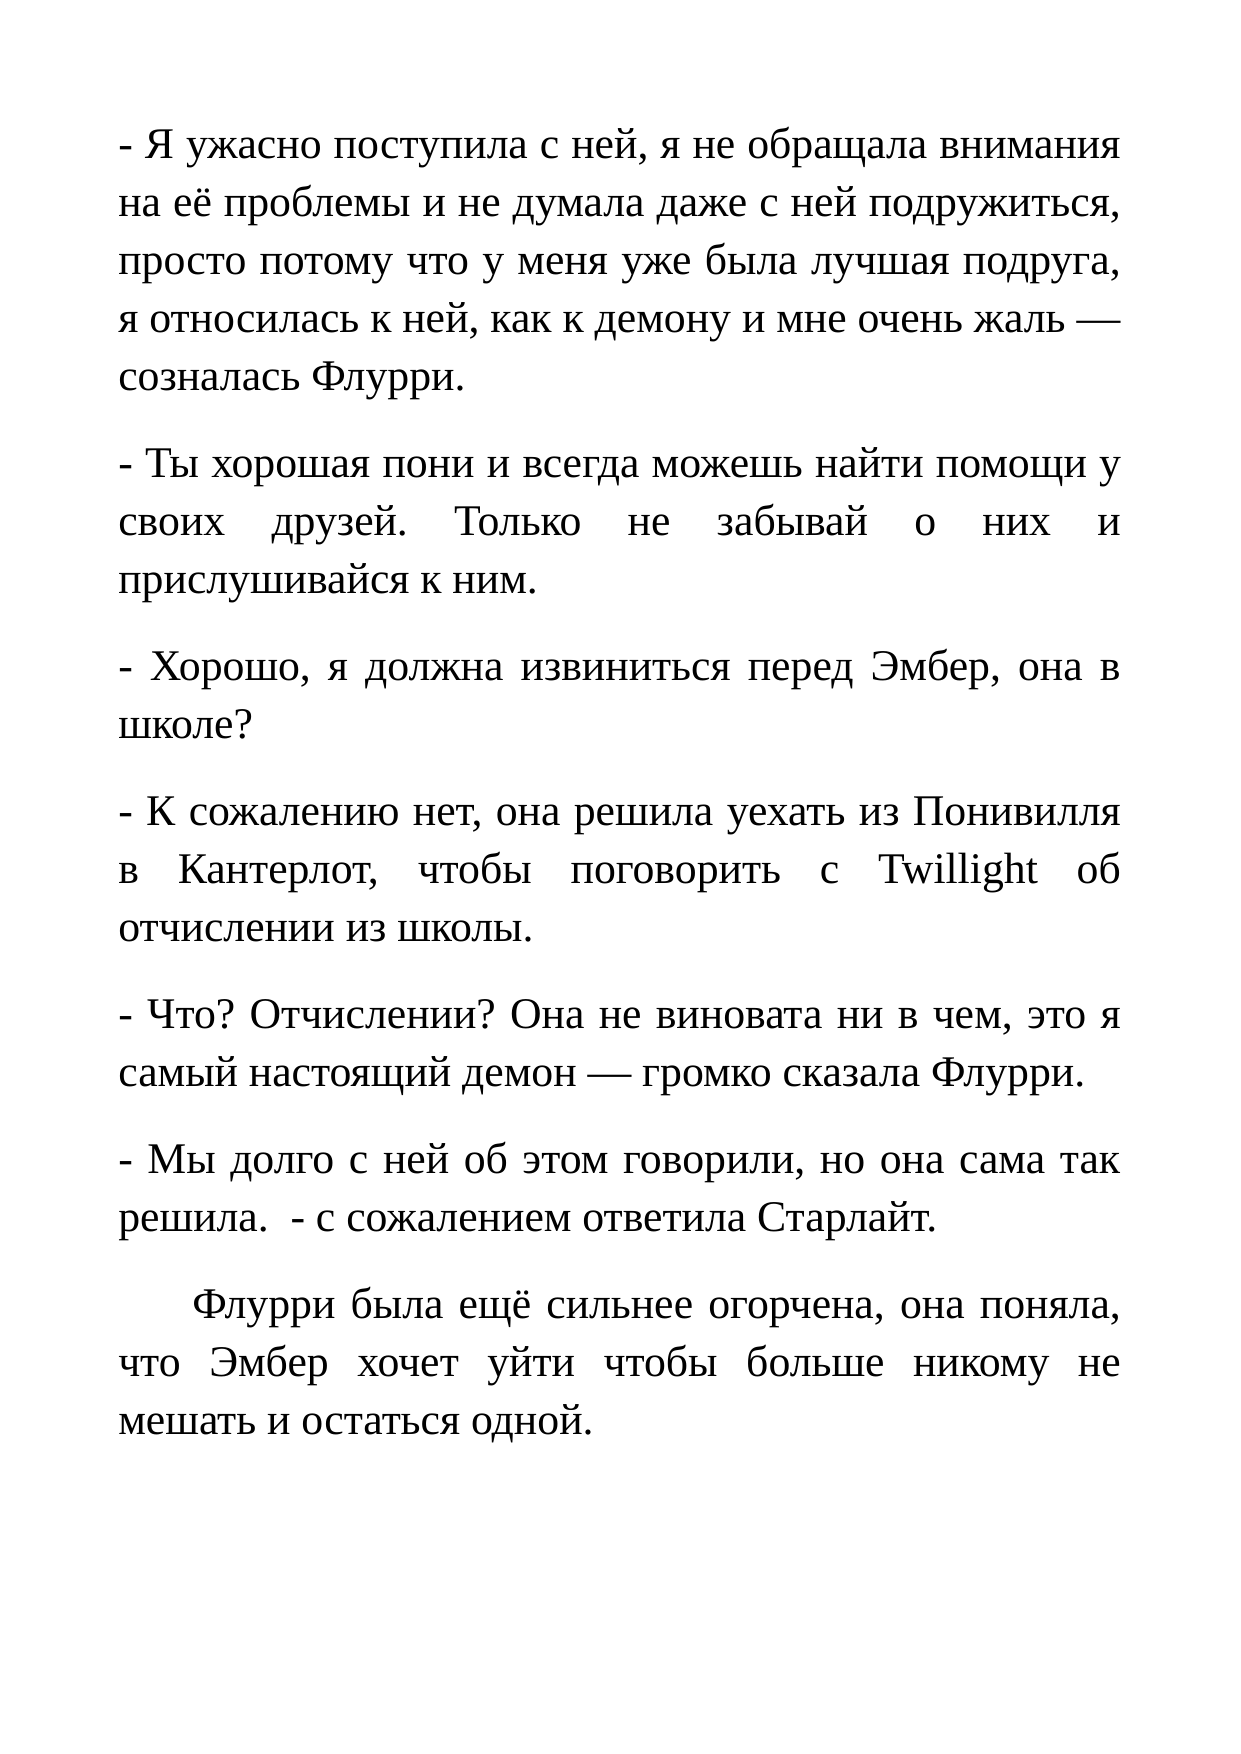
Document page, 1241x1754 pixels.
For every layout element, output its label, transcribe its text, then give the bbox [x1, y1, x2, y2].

text Флурри была ещё сильнее огорчена, она поняла, что Эмбер хочет уйти чтобы больше никому не мешать и остаться одной. [118, 1278, 1122, 1444]
text - Мы долго с ней об этом говорили, но она сама так решила. - с сожалением ответила Старлайт. [118, 1133, 1122, 1241]
text - Я ужасно поступила с ней, я не обращала внимания на её проблемы и не думала даже с ней подружиться, просто потому что у меня уже была лучшая подруга, я относилась к ней, как к демону и мне очень жаль — созналась Флурри. [118, 118, 1122, 400]
text - Что? Отчислении? Она не виновата ни в чем, это я самый настоящий демон — громко сказала Флурри. [118, 988, 1122, 1096]
text - Ты хорошая пони и всегда можешь найти помощи у своих друзей. Только не забывай о них и прислушивайся к ним. [118, 437, 1122, 603]
text - Хорошо, я должна извиниться перед Эмбер, она в школе? [118, 639, 1122, 748]
text - К сожалению нет, она решила уехать из Понивилля в Кантерлот, чтобы поговорить с Twillight об отчислении из школы. [118, 785, 1122, 951]
